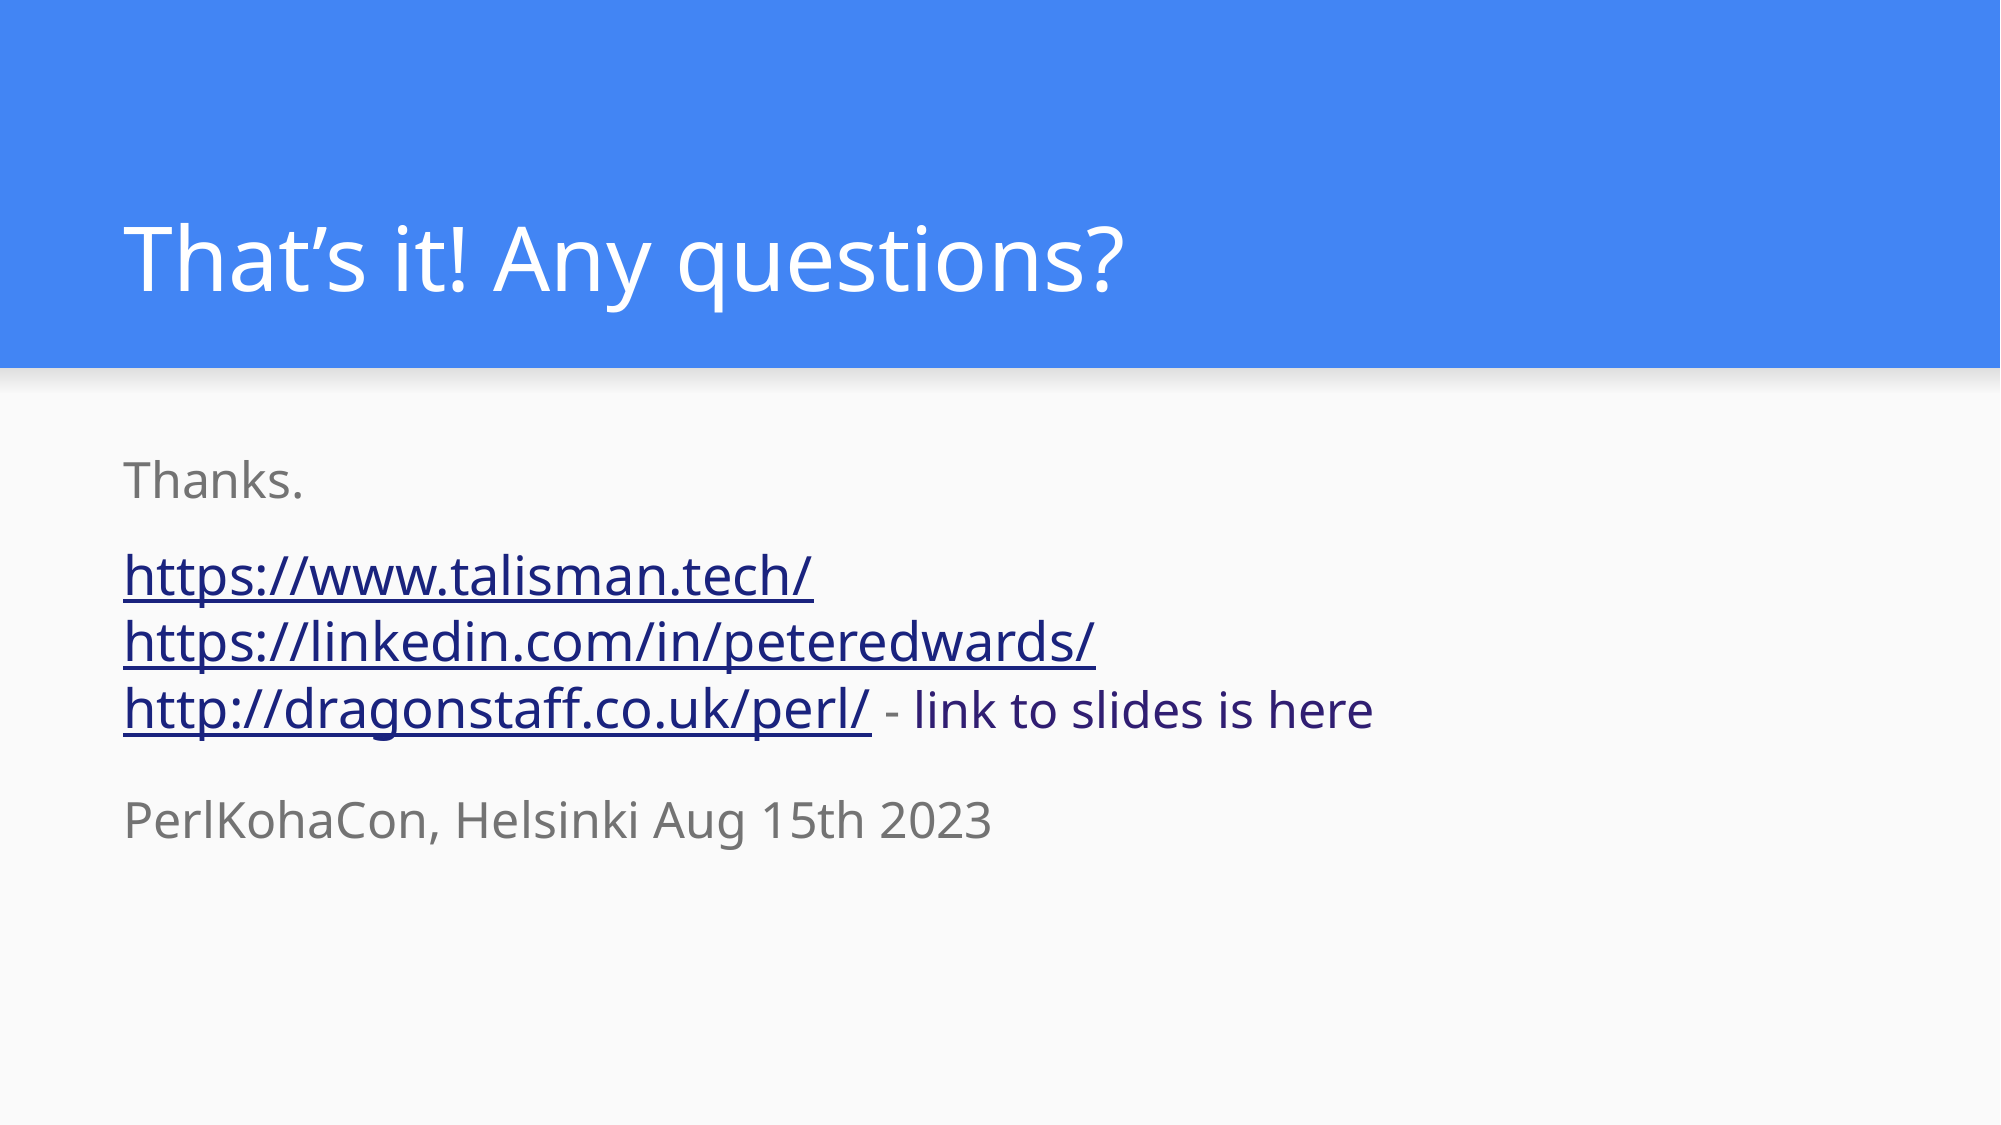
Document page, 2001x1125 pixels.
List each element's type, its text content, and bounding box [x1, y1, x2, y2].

list Thanks. https://www.talisman.tech/ https://linkedin.com/in/peteredwards/ http://dragonstaff.co.uk/perl/ - link to slides is here PerlKohaCon, Helsinki Aug 15th 2023 [103, 419, 1902, 1013]
title That’s it! Any questions? [103, 161, 1902, 330]
